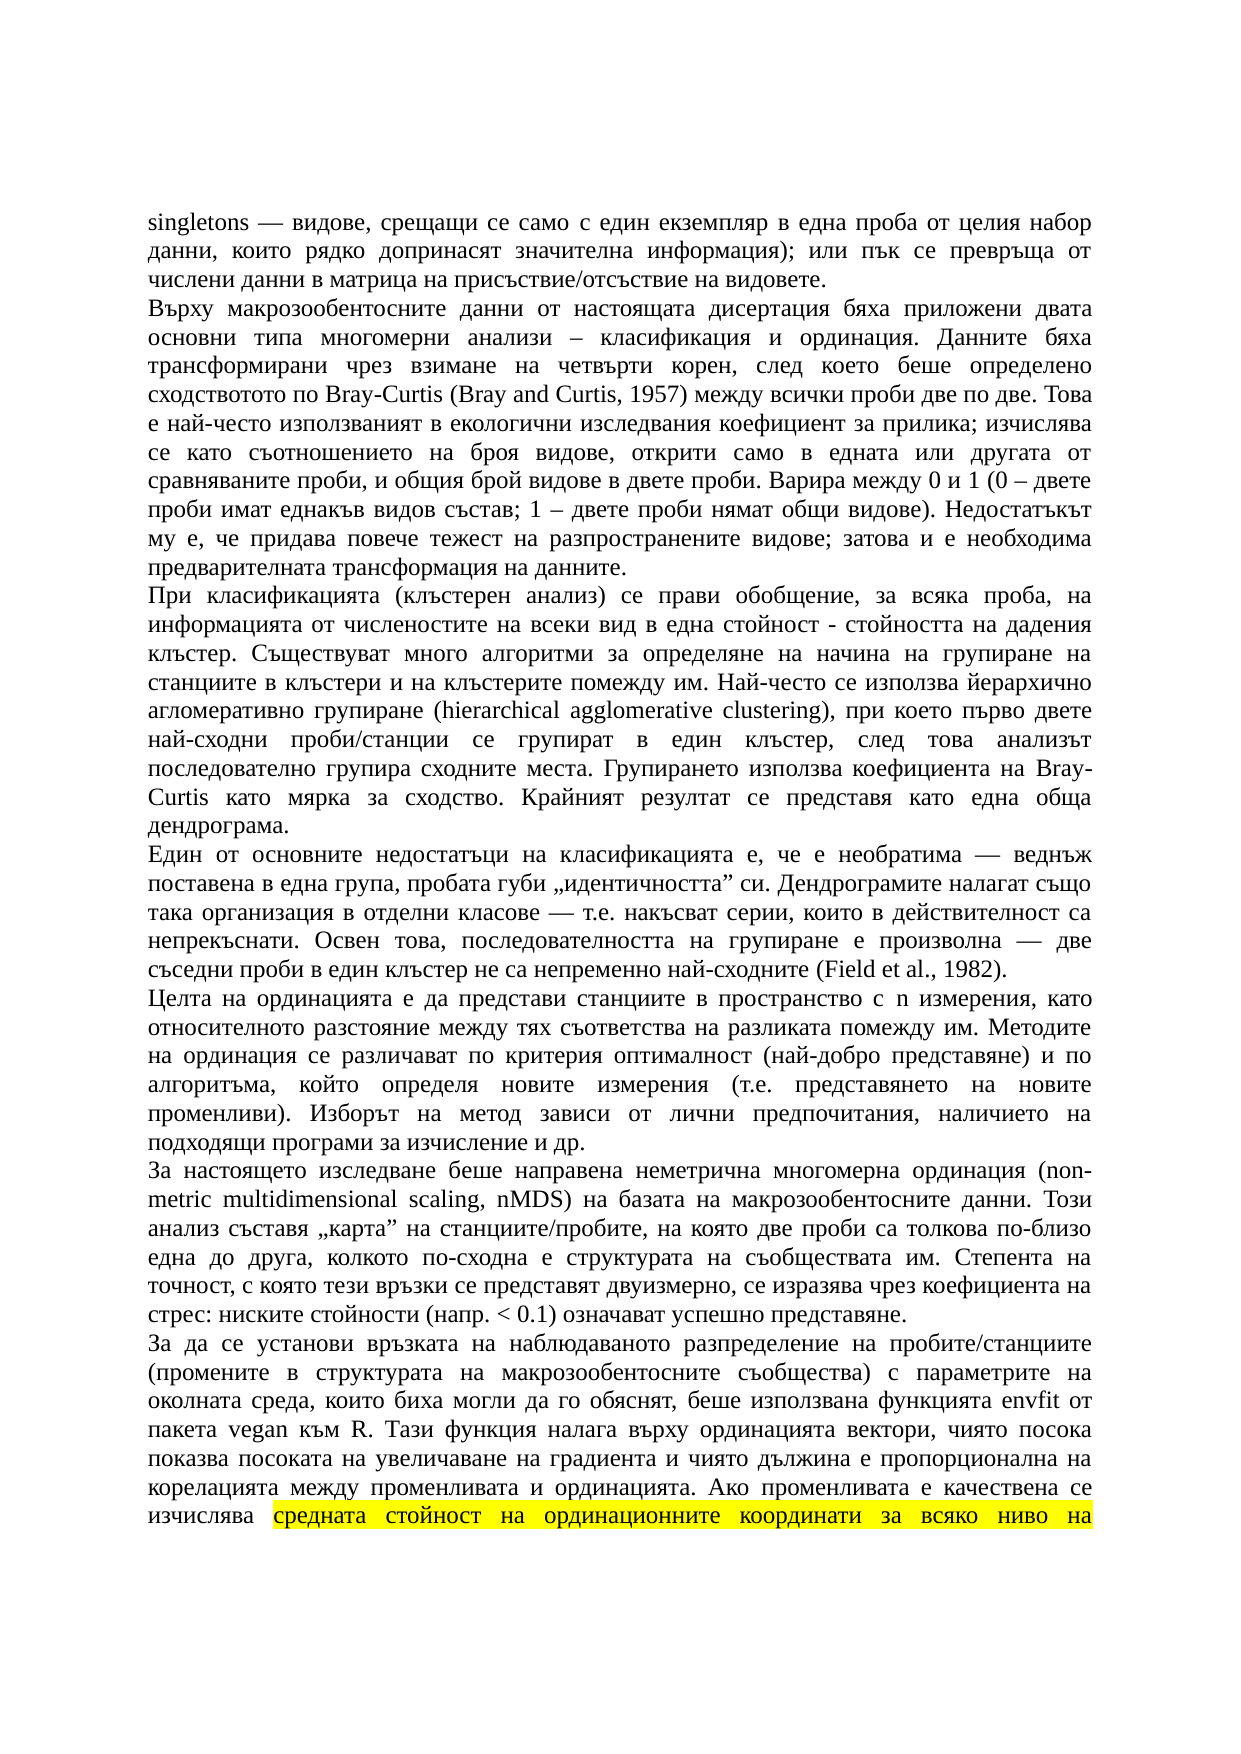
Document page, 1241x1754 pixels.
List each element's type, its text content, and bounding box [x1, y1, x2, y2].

text Върху макрозообентосните данни от настоящата дисертация бяха приложени двата основни типа многомерни анализи – класификация и ординация. Данните бяха трансформирани чрез взимане на четвърти корен, след което беше определено сходствотото по Bray-Curtis (Bray and Curtis, 1957) между всички проби две по две. Това е най-често използваният в екологични изследвания коефициент за прилика; изчислява се като съотношението на броя видове, открити само в едната или другата от сравняваните проби, и общия брой видове в двете проби. Варира между 0 и 1 (0 – двете проби имат еднакъв видов състав; 1 – двете проби нямат общи видове). Недостатъкът му е, че придава повече тежест на разпространените видове; затова и е необходима предварителната трансформация на данните. [148, 293, 1093, 580]
text За да се установи връзката на наблюдаваното разпределение на пробите/станциите (промените в структурата на макрозообентосните съобщества) с параметрите на околната среда, които биха могли да го обяснят, беше използвана функцията envfit от пакета vegan към R. Тази функция налага върху ординацията вектори, чиято посока показва посоката на увеличаване на градиента и чиято дължина е пропорционална на корелацията между променливата и ординацията. Ако променливата е качествена се изчислява средната стойност на ординационните координати за всяко ниво на [148, 1328, 1093, 1529]
text При класификацията (клъстерен анализ) се прави обобщение, за всяка проба, на информацията от численостите на всеки вид в една стойност - стойността на дадения клъстер. Съществуват много алгоритми за определяне на начина на групиране на станциите в клъстери и на клъстерите помежду им. Най-често се използва йерархично агломеративно групиране (hierarchical agglomerative clustering), при което първо двете най-сходни проби/станции се групират в един клъстер, след това анализът последователно групира сходните места. Групирането използва коефициента на Bray-Curtis като мярка за сходство. Крайният резултат се представя като една обща дендрограма. [148, 580, 1093, 839]
text Целта на ординацията е да представи станциите в пространство с n измерения, като относителното разстояние между тях съответства на разликата помежду им. Методите на ординация се различават по критерия оптималност (най-добро представяне) и по алгоритъма, който определя новите измерения (т.е. представянето на новите променливи). Изборът на метод зависи от лични предпочитания, наличието на подходящи програми за изчисление и др. [148, 983, 1093, 1155]
text Един от основните недостатъци на класификацията е, че е необратима — веднъж поставена в една група, пробата губи „идентичността” си. Дендрограмите налагат също така организация в отделни класове — т.е. накъсват серии, които в действителност са непрекъснати. Освен това, последователността на групиране е произволна — две съседни проби в един клъстер не са непременно най-сходните (Field et al., 1982). [148, 839, 1093, 983]
text За настоящето изследване беше направена неметрична многомерна ординация (non-metric multidimensional scaling, nMDS) на базата на макрозообентосните данни. Този анализ съставя „карта” на станциите/пробите, на която две проби са толкова по-близо една до друга, колкото по-сходна е структурата на съобществата им. Степента на точност, с която тези връзки се представят двуизмерно, се изразява чрез коефициента на стрес: ниските стойности (напр. < 0.1) означават успешно представяне. [148, 1155, 1093, 1328]
text singletons — видове, срещащи се само с един екземпляр в една проба от целия набор данни, които рядко допринасят значителна информация); или пък се превръща от числени данни в матрица на присъствие/отсъствие на видовете. [148, 207, 1093, 293]
